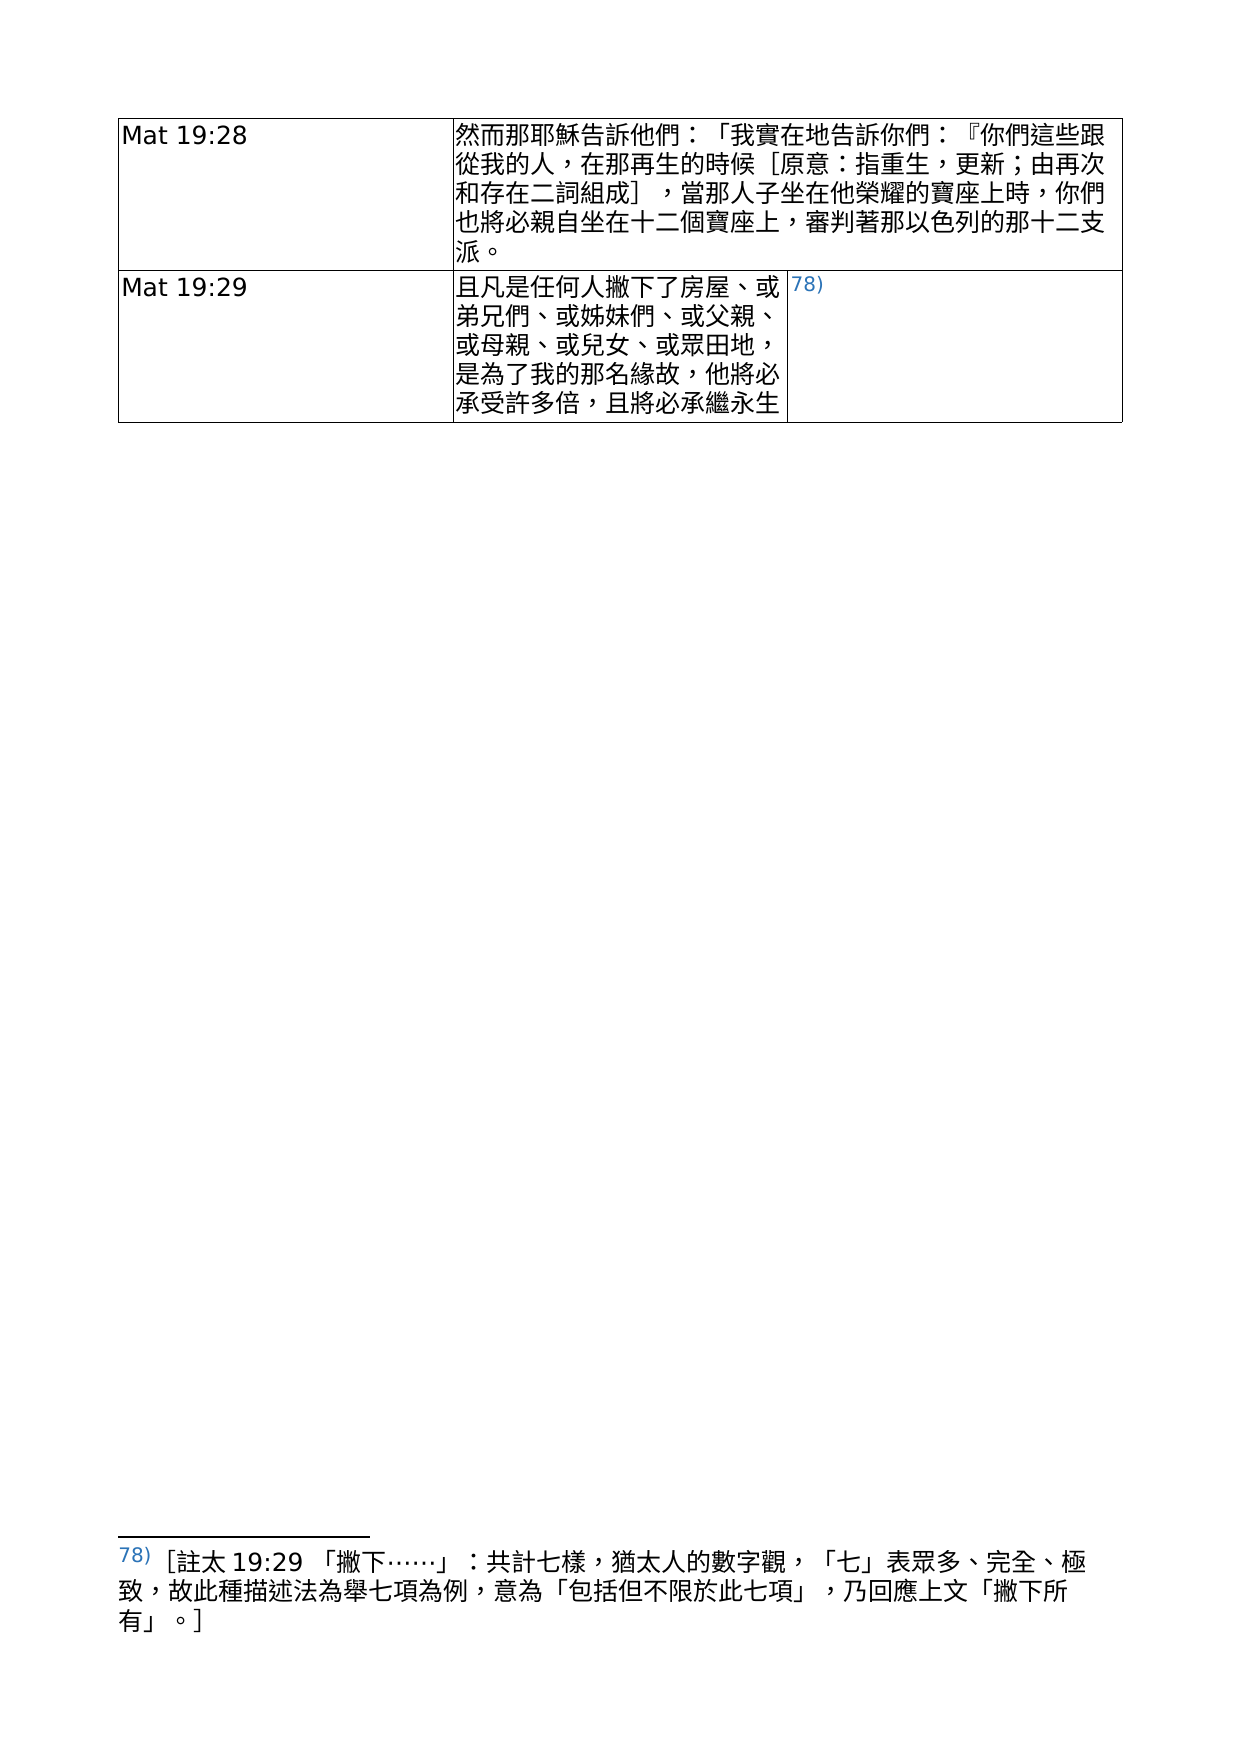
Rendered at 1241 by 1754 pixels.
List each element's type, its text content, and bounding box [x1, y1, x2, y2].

table_cell 然而那耶穌告訴他們：「我實在地告訴你們：『你們這些跟從我的人，在那再生的時候［原意：指重生，更新；由再次和存在二詞組成］，當那人子坐在他榮耀的寶座上時，你們也將必親自坐在十二個寶座上，審判著那以色列的那十二支派。 [454, 119, 1122, 270]
table_cell Mat 19:29 [119, 271, 453, 422]
table_cell [788, 271, 1122, 422]
table_cell Mat 19:28 [119, 119, 453, 270]
table_cell 且凡是任何人撇下了房屋、或弟兄們、或姊妹們、或父親、或母親、或兒女、或眾田地，是為了我的那名緣故，他將必承受許多倍，且將必承繼永生 [454, 271, 787, 422]
